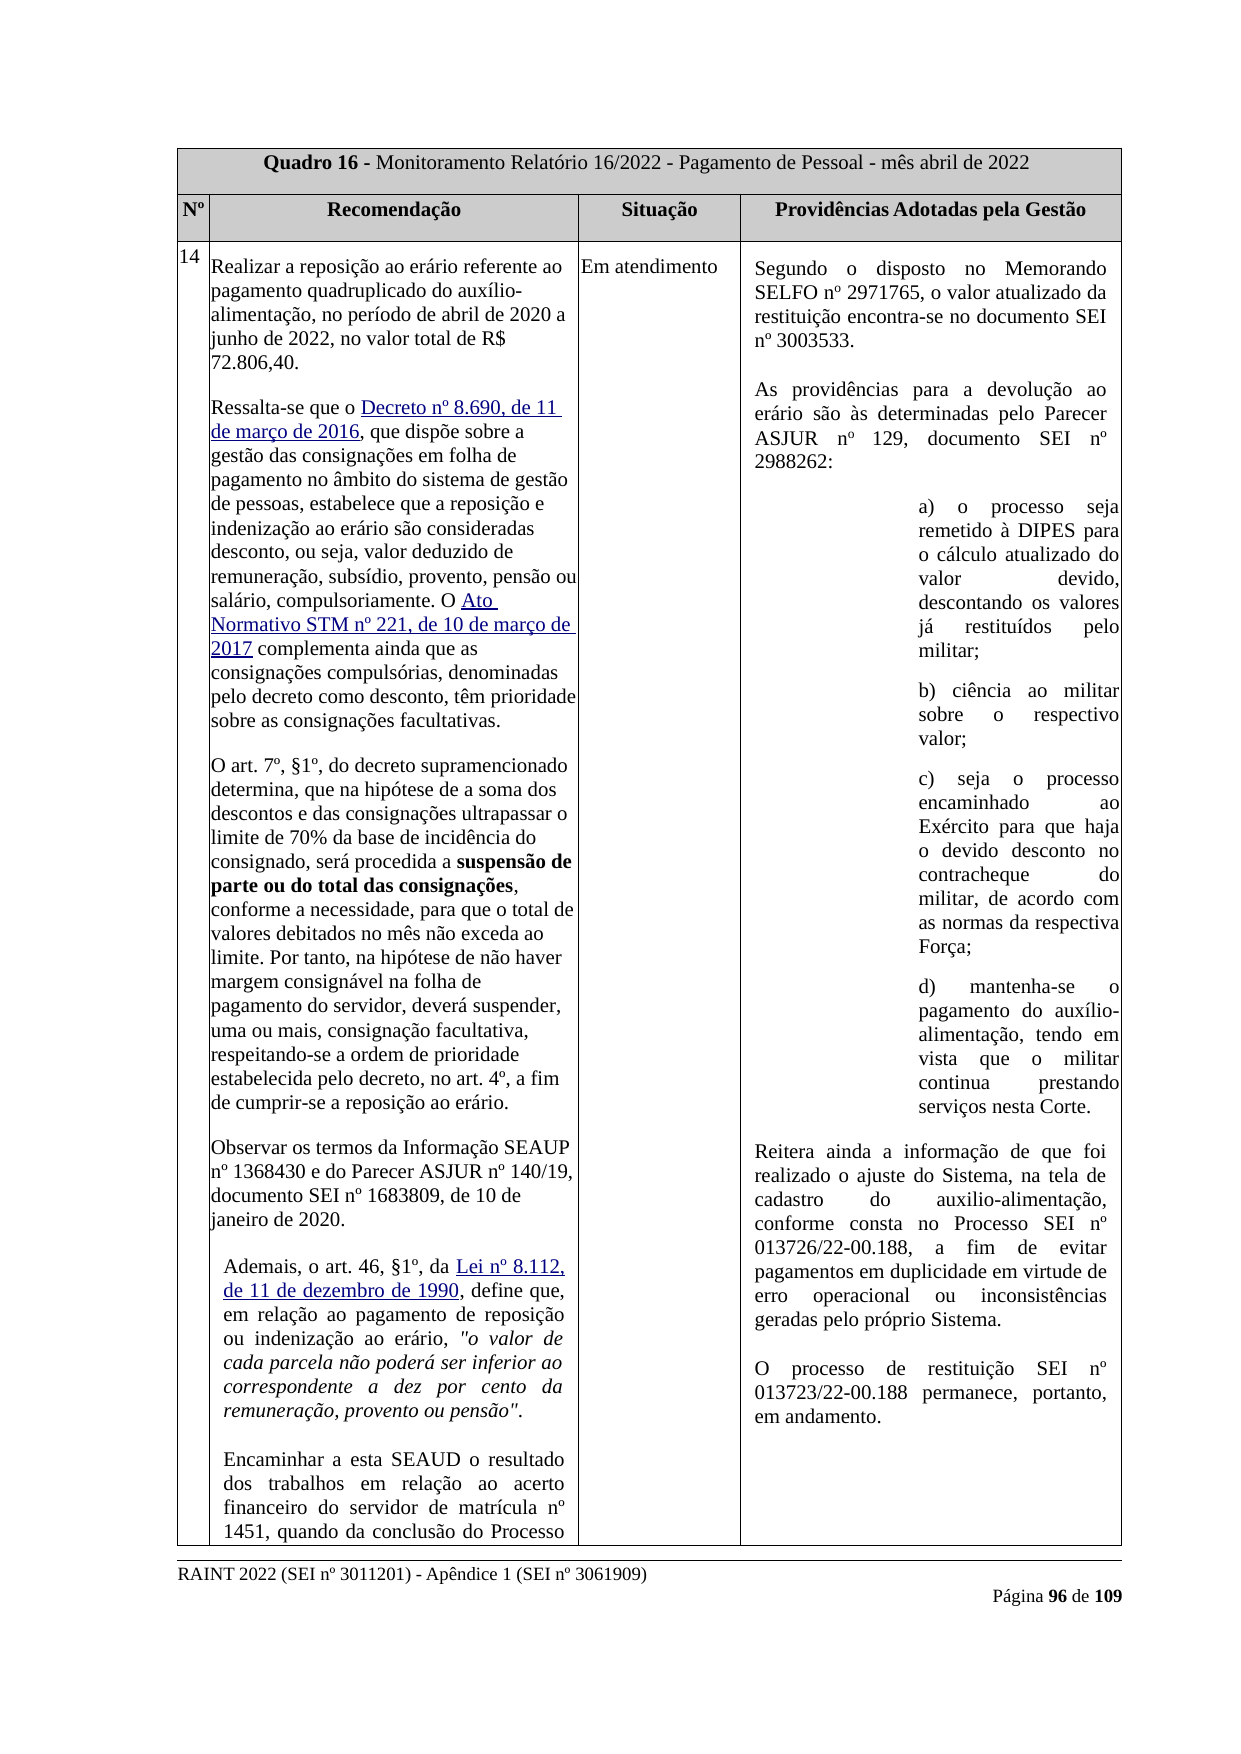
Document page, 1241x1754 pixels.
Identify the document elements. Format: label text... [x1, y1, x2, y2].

table_cell Recomendação [210, 195, 578, 241]
table_cell Situação [579, 195, 740, 241]
table_cell Nº [178, 195, 209, 241]
table_cell Realizar a reposição ao erário referente ao pagamento quadruplicado do auxílio-alimentação, no período de abril de 2020 a junho de 2022, no valor total de R$ 72.806,40. Ressalta-se que o Decreto nº 8.690, de 11 de março de 2016, que dispõe sobre a gestão das consignações em folha de pagamento no âmbito do sistema de gestão de pessoas, estabelece que a reposição e indenização ao erário são consideradas desconto, ou seja, valor deduzido de remuneração, subsídio, provento, pensão ou salário, compulsoriamente. O Ato Normativo STM nº 221, de 10 de março de 2017 complementa ainda que as consignações compulsórias, denominadas pelo decreto como desconto, têm prioridade sobre as consignações facultativas. O art. 7º, §1º, do decreto supramencionado determina, que na hipótese de a soma dos descontos e das consignações ultrapassar o limite de 70% da base de incidência do consignado, será procedida a suspensão de parte ou do total das consignações, conforme a necessidade, para que o total de valores debitados no mês não exceda ao limite. Por tanto, na hipótese de não haver margem consignável na folha de pagamento do servidor, deverá suspender, uma ou mais, consignação facultativa, respeitando-se a ordem de prioridade estabelecida pelo decreto, no art. 4º, a fim de cumprir-se a reposição ao erário. Observar os termos da Informação SEAUP nº 1368430 e do Parecer ASJUR nº 140/19, documento SEI nº 1683809, de 10 de janeiro de 2020. Ademais, o art. 46, §1º, da Lei nº 8.112, de 11 de dezembro de 1990, define que, em relação ao pagamento de reposição ou indenização ao erário, "o valor de cada parcela não poderá ser inferior ao correspondente a dez por cento da remuneração, provento ou pensão". Encaminhar a esta SEAUD o resultado dos trabalhos em relação ao acerto financeiro do servidor de matrícula nº 1451, quando da conclusão do Processo [210, 242, 578, 1545]
table_cell Providências Adotadas pela Gestão [741, 195, 1121, 241]
table_cell Segundo o disposto no Memorando SELFO no 2971765, o valor atualizado da restituição encontra-se no documento SEI nº 3003533. As providências para a devolução ao erário são às determinadas pelo Parecer ASJUR no 129, documento SEI nº 2988262: a) o processo seja remetido à DIPES para o cálculo atualizado do valor devido, descontando os valores já restituídos pelo militar; b) ciência ao militar sobre o respectivo valor; c) seja o processo encaminhado ao Exército para que haja o devido desconto no contracheque do militar, de acordo com as normas da respectiva Força; d) mantenha-se o pagamento do auxílio-alimentação, tendo em vista que o militar continua prestando serviços nesta Corte. Reitera ainda a informação de que foi realizado o ajuste do Sistema, na tela de cadastro do auxilio-alimentação, conforme consta no Processo SEI nº 013726/22-00.188, a fim de evitar pagamentos em duplicidade em virtude de erro operacional ou inconsistências geradas pelo próprio Sistema. O processo de restituição SEI nº 013723/22-00.188 permanece, portanto, em andamento. [741, 242, 1121, 1545]
table_cell 14 [178, 242, 209, 1545]
table_cell Em atendimento [579, 242, 740, 1545]
table_header Quadro 16 - Monitoramento Relatório 16/2022 - Pagamento de Pessoal - mês abril de 2022 [178, 149, 1121, 194]
